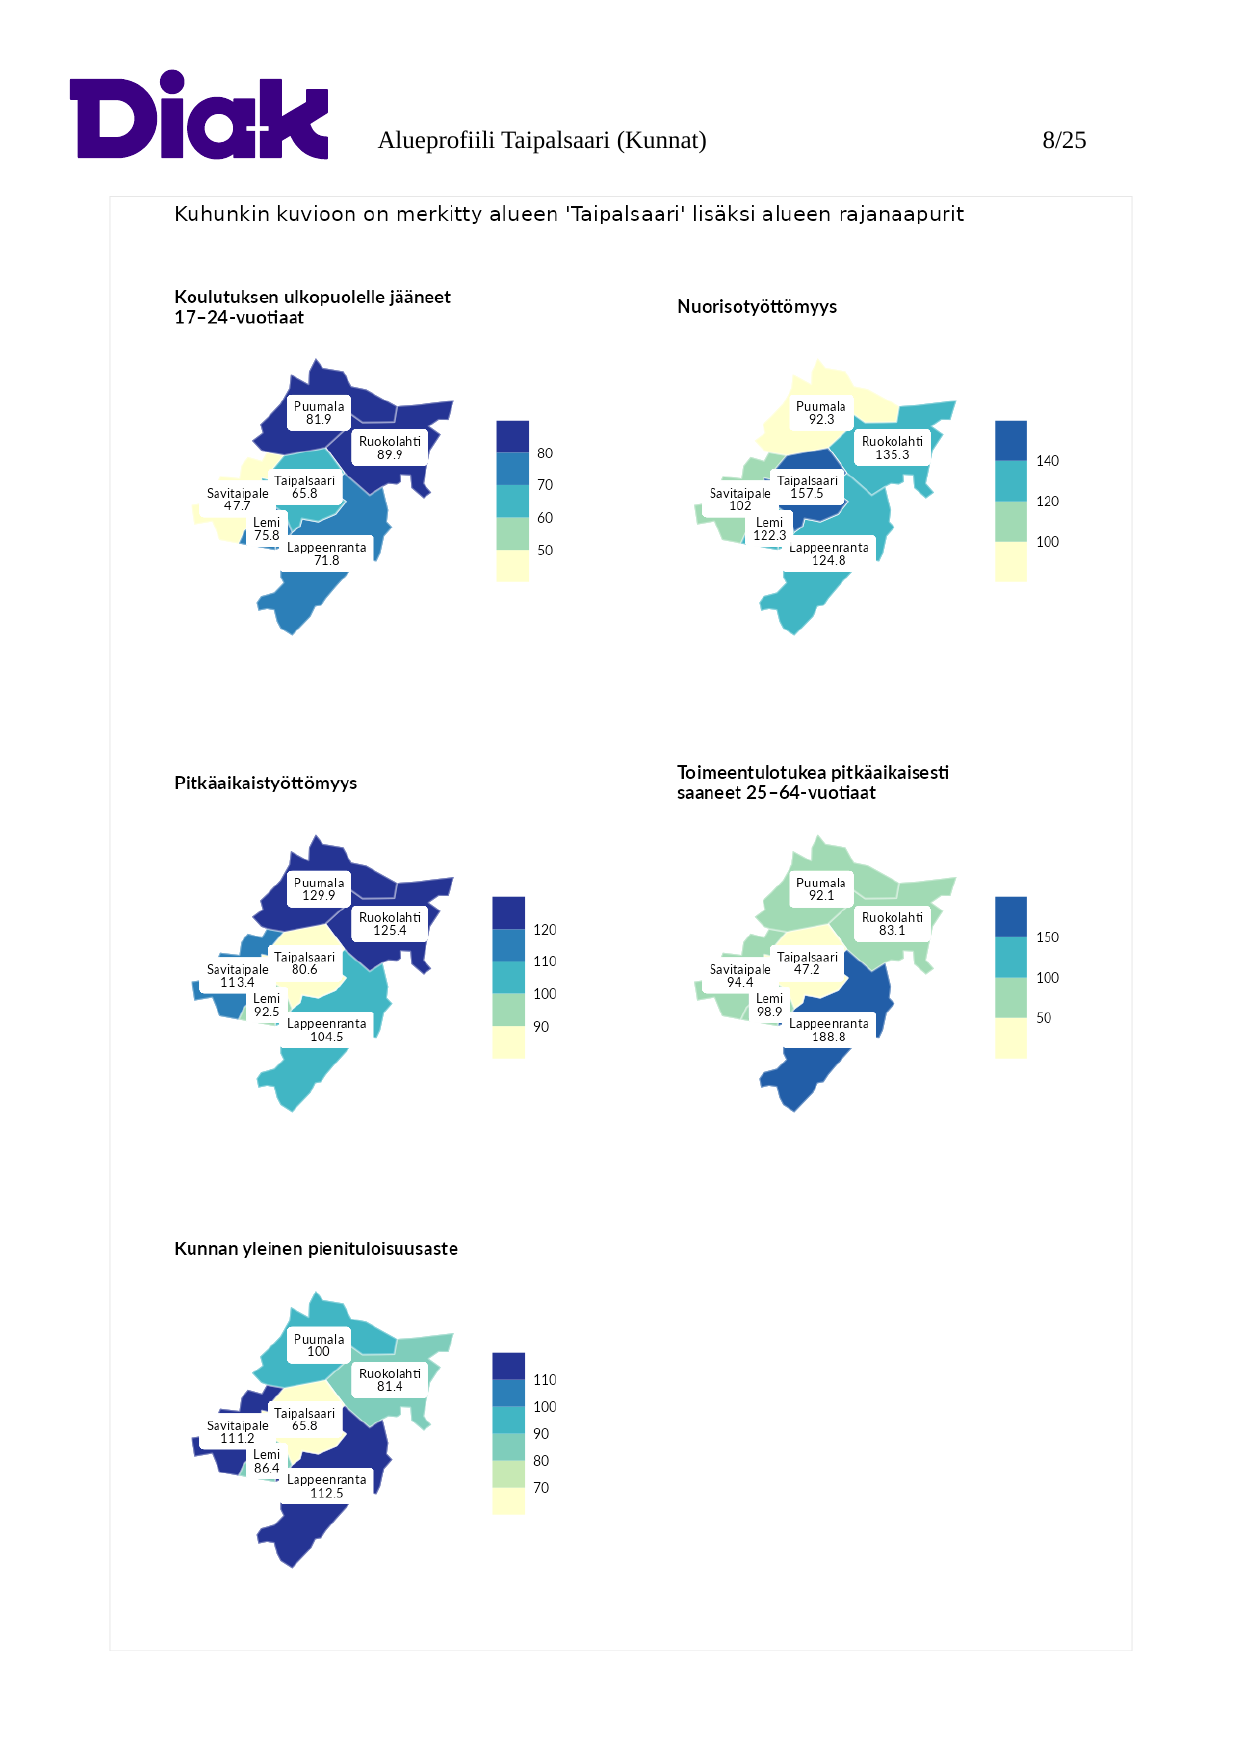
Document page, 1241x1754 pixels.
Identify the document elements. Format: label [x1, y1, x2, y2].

picture [61, 196, 1179, 1651]
